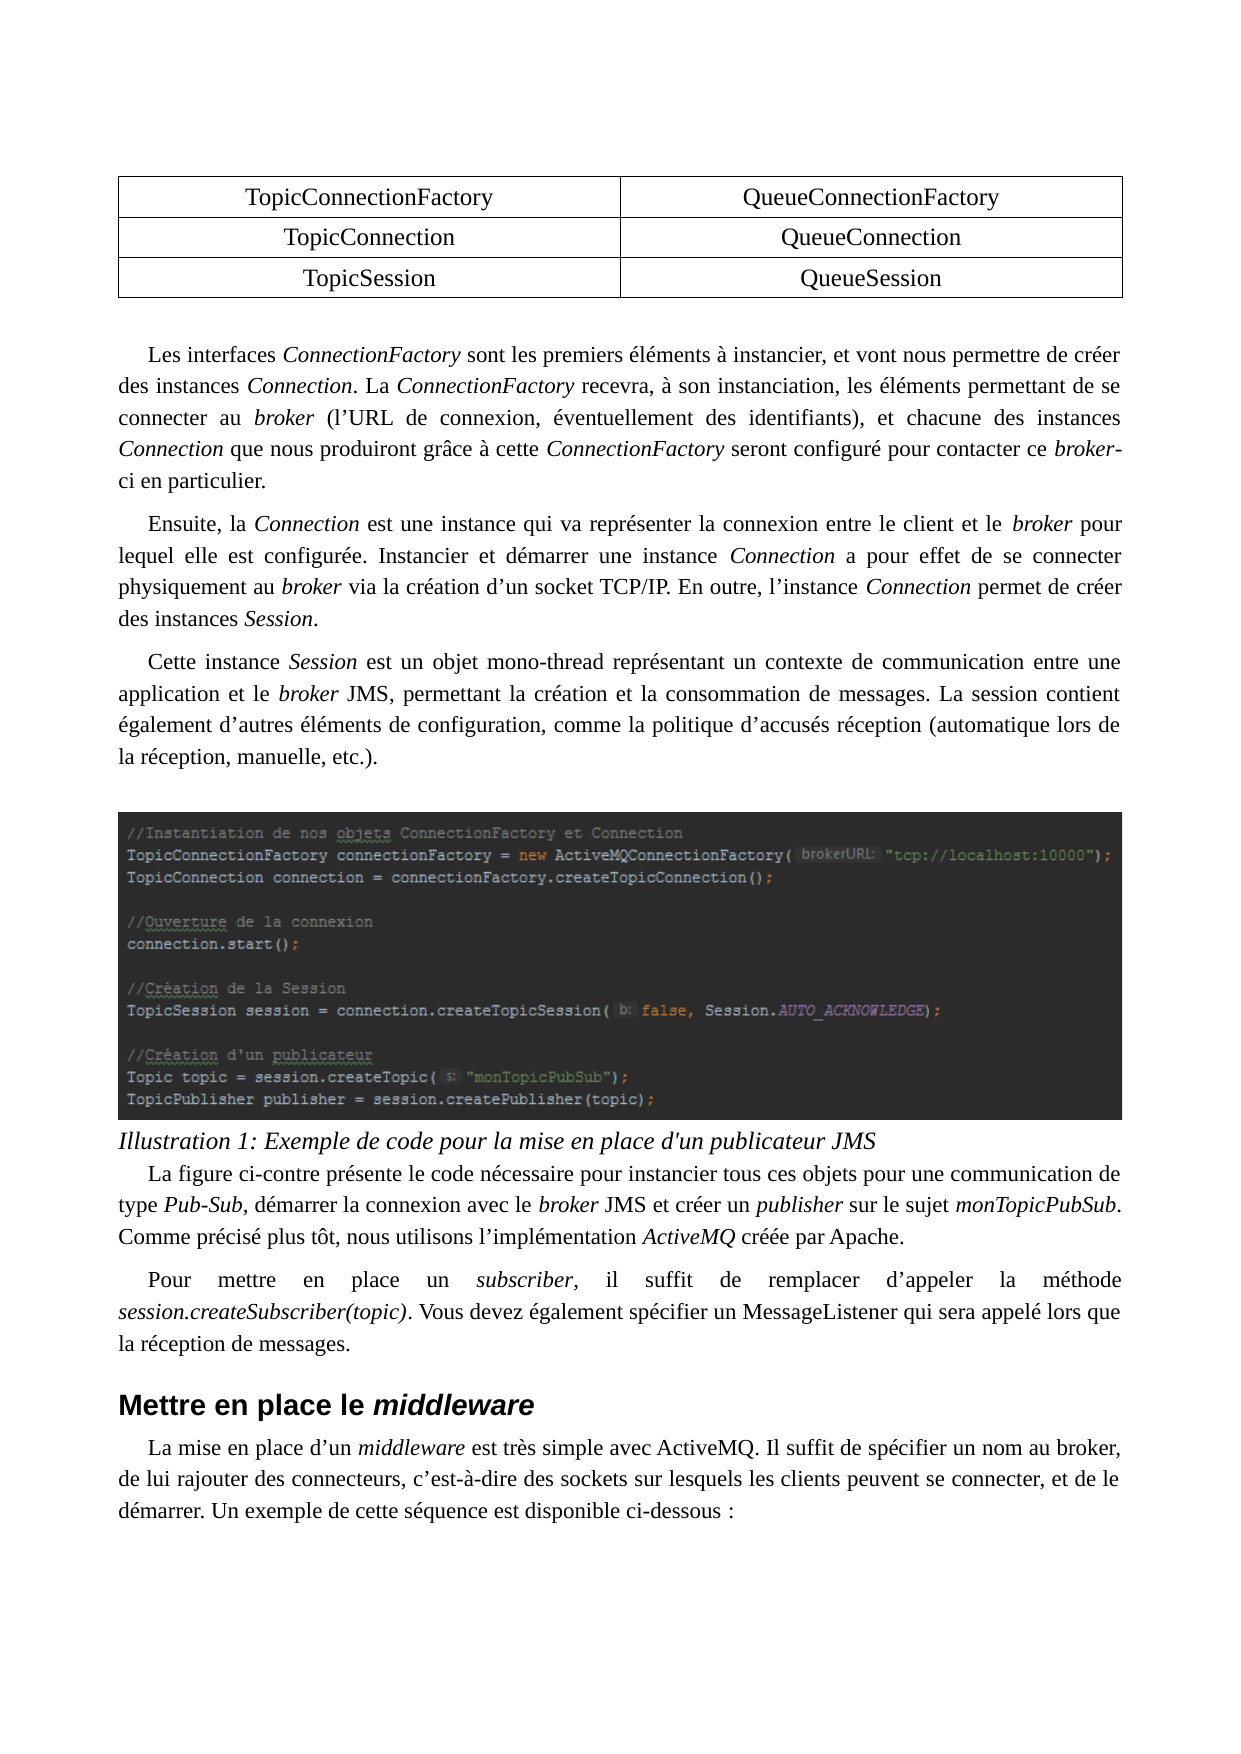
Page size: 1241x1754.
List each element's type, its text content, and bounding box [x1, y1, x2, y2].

text [118, 786, 1122, 812]
text La mise en place d’un middleware est très simple avec ActiveMQ. Il suffit de spécifier un nom au broker, de lui rajouter des connecteurs, c’est-à-dire des sockets sur lesquels les clients peuvent se connecter, et de le démarrer. Un exemple de cette séquence est disponible ci-dessous : [118, 1434, 1122, 1523]
table_cell TopicConnectionFactory [119, 177, 620, 217]
subtitle Mettre en place le middleware [118, 1387, 1122, 1421]
text Cette instance Session est un objet mono-thread représentant un contexte de communication entre une application et le broker JMS, permettant la création et la consommation de messages. La session contient également d’autres éléments de configuration, comme la politique d’accusés réception (automatique lors de la réception, manuelle, etc.). [118, 648, 1122, 769]
table_cell QueueSession [621, 258, 1122, 297]
table_cell QueueConnectionFactory [621, 177, 1122, 217]
text Ensuite, la Connection est une instance qui va représenter la connexion entre le client et le broker pour lequel elle est configurée. Instancier et démarrer une instance Connection a pour effet de se connecter physiquement au broker via la création d’un socket TCP/IP. En outre, l’instance Connection permet de créer des instances Session. [118, 510, 1122, 631]
table_cell QueueConnection [621, 218, 1122, 257]
text Pour mettre en place un subscriber, il suffit de remplacer d’appeler la méthode session.createSubscriber(topic). Vous devez également spécifier un MessageListener qui sera appelé lors que la réception de messages. [118, 1266, 1122, 1356]
text La figure ci-contre présente le code nécessaire pour instancier tous ces objets pour une communication de type Pub-Sub, démarrer la connexion avec le broker JMS et créer un publisher sur le sujet monTopicPubSub. Comme précisé plus tôt, nous utilisons l’implémentation ActiveMQ créée par Apache. [118, 1155, 1122, 1249]
text Les interfaces ConnectionFactory sont les premiers éléments à instancier, et vont nous permettre de créer des instances Connection. La ConnectionFactory recevra, à son instanciation, les éléments permettant de se connecter au broker (l’URL de connexion, éventuellement des identifiants), et chacune des instances Connection que nous produiront grâce à cette ConnectionFactory seront configuré pour contacter ce broker-ci en particulier. [118, 341, 1122, 493]
table_cell TopicSession [119, 258, 620, 297]
picture [118, 812, 1123, 1120]
text Illustration 1: Exemple de code pour la mise en place d'un publicateur JMS [118, 1120, 1122, 1155]
table_cell TopicConnection [119, 218, 620, 257]
